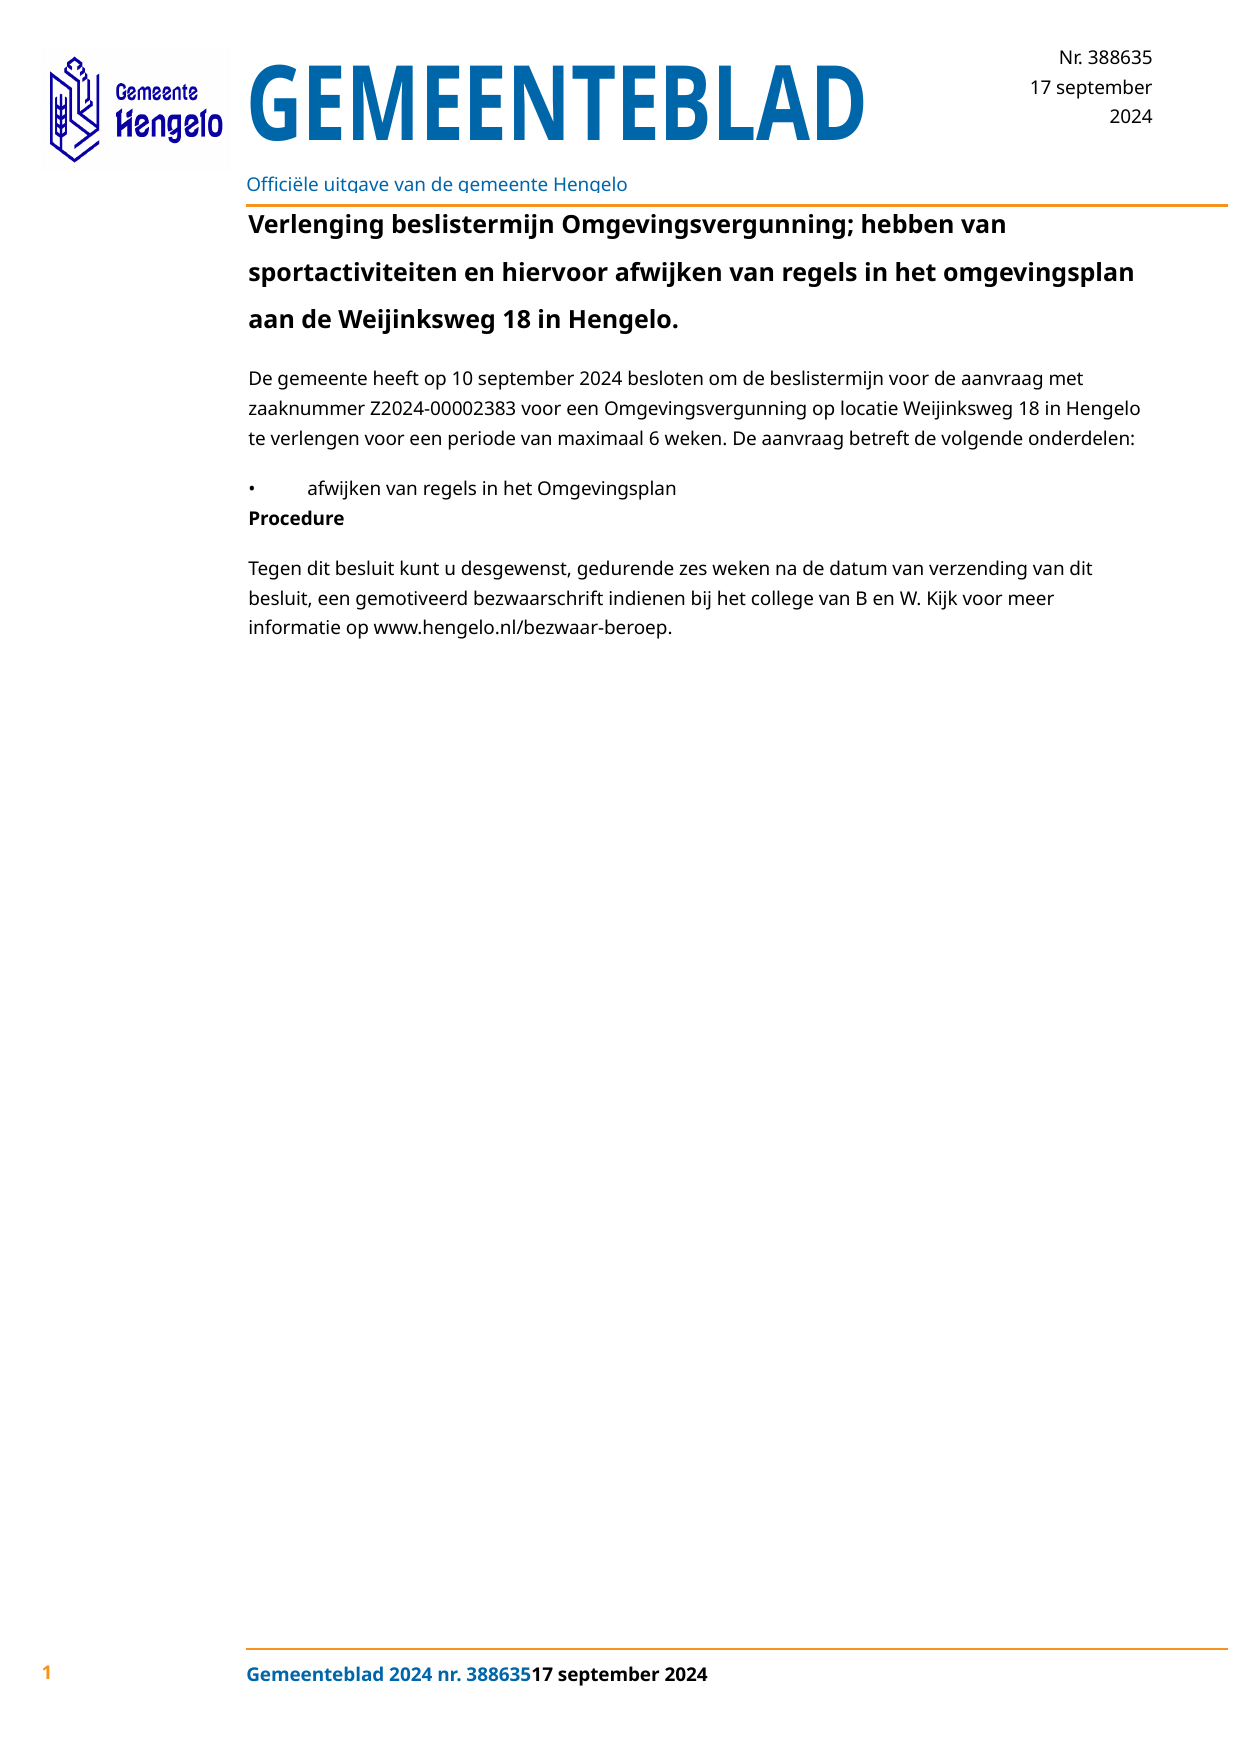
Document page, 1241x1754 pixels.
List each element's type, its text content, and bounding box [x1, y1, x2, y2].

picture [41, 47, 231, 172]
list afwijken van regels in het Omgevingsplan [248, 475, 1152, 501]
text Procedure [248, 505, 1152, 530]
text De gemeente heeft op 10 september 2024 besloten om de beslistermijn voor de aanvraag met zaaknummer Z2024-00002383 voor een Omgevingsvergunning op locatie Weijinksweg 18 in Hengelo te verlengen voor een periode van maximaal 6 weken. De aanvraag betreft de volgende onderdelen: [248, 366, 1152, 450]
text Verlenging beslistermijn Omgevingsvergunning; hebben van sportactiviteiten en hiervoor afwijken van regels in het omgevingsplan aan de Weijinksweg 18 in Hengelo. [248, 207, 1152, 336]
text Tegen dit besluit kunt u desgewenst, gedurende zes weken na de datum van verzending van dit besluit, een gemotiveerd bezwaarschrift indienen bij het college van B en W. Kijk voor meer informatie op www.hengelo.nl/bezwaar-beroep. [248, 555, 1152, 640]
